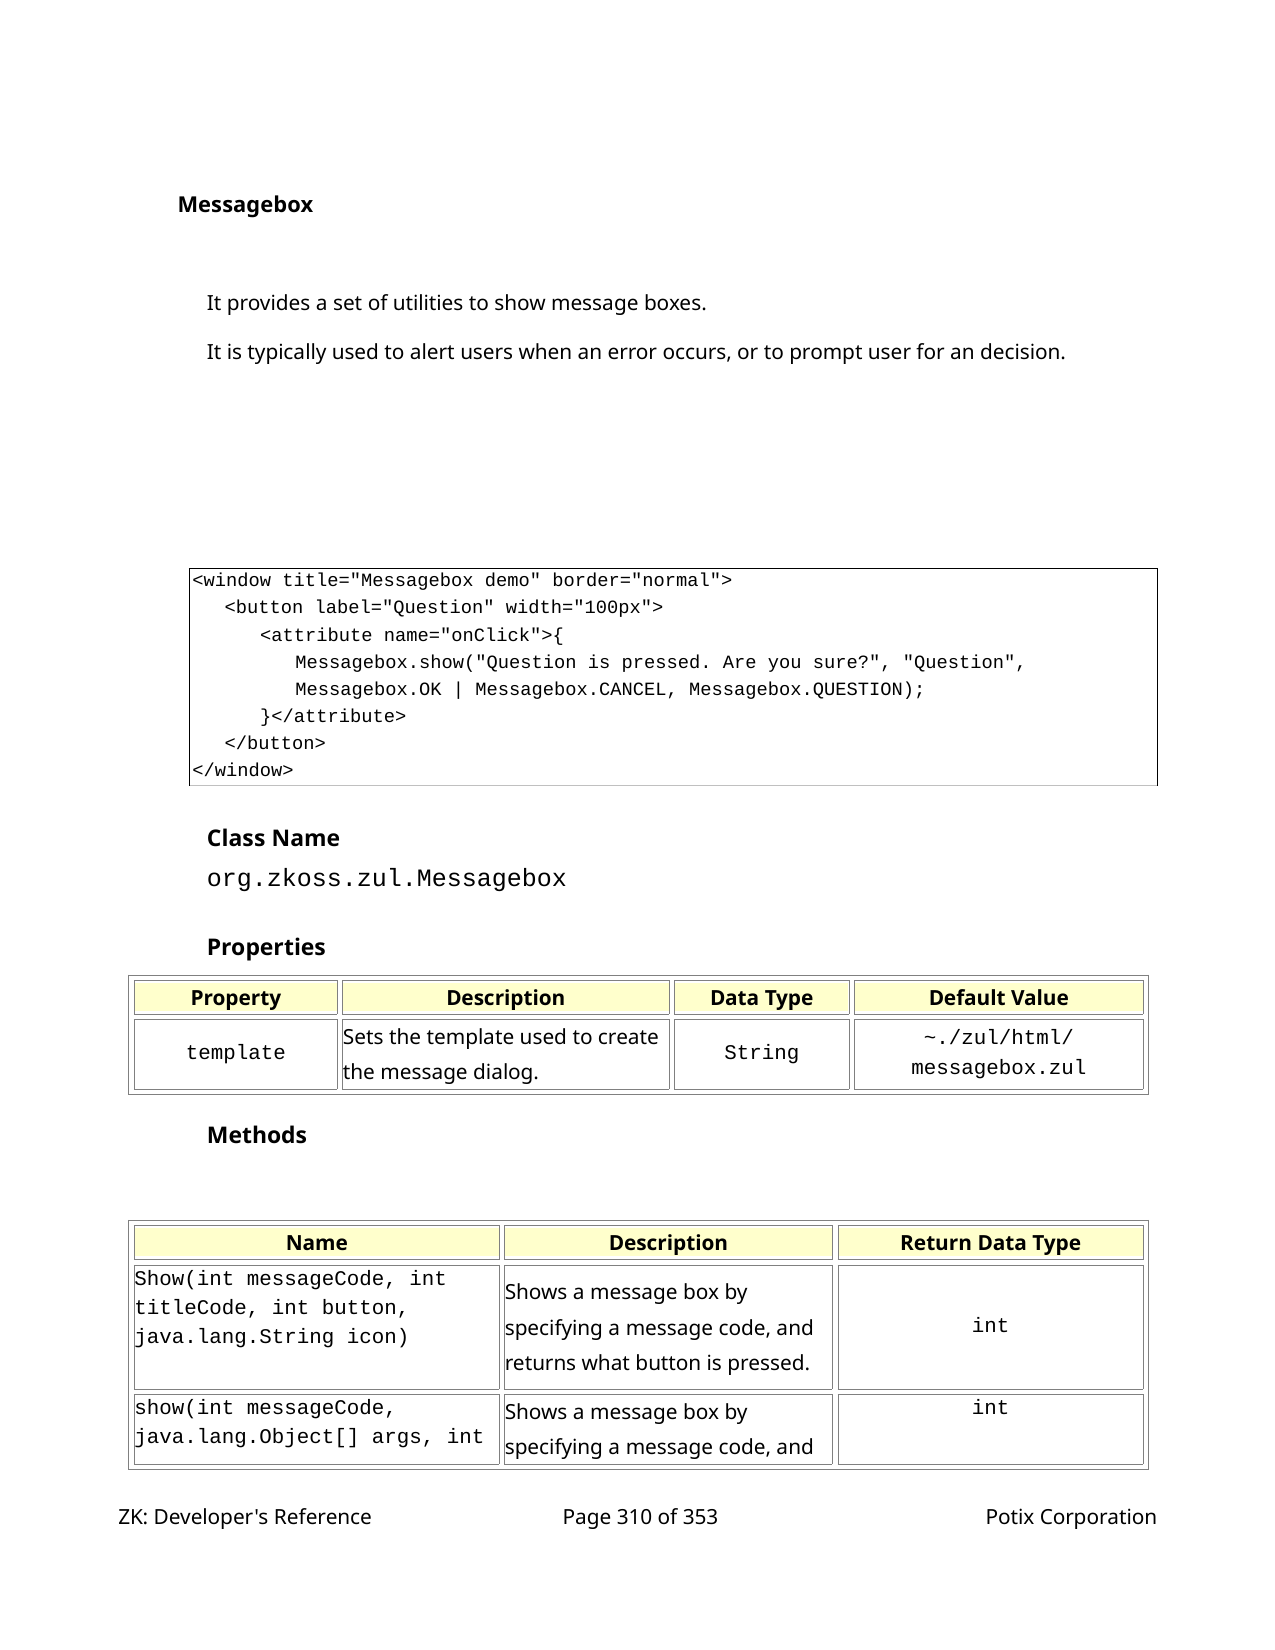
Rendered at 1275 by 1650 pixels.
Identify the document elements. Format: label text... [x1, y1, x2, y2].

subtitle Methods [207, 1119, 1157, 1150]
table_header Description [340, 976, 672, 1014]
text <window title="Messagebox demo" border="normal"> [190, 569, 1157, 592]
table_header Name [131, 1221, 502, 1259]
table_cell show(int messageCode, java.lang.Object[] args, int [131, 1389, 502, 1463]
text <button label="Question" width="100px"> [190, 595, 1157, 619]
table_header Data Type [672, 976, 851, 1014]
subtitle Messagebox [177, 189, 1157, 219]
text </window> [190, 758, 1157, 785]
text <attribute name="onClick">{ [190, 622, 1157, 647]
table_cell Shows a message box by specifying a message code, and returns what button is pressed. [502, 1259, 835, 1389]
text It is typically used to alert users when an error occurs, or to prompt user for an decision. [207, 337, 1157, 365]
table_cell Show(int messageCode, int titleCode, int button, java.lang.String icon) [131, 1259, 502, 1389]
subtitle Properties [207, 931, 1157, 962]
table_header Property [131, 976, 340, 1014]
table_header Description [502, 1221, 835, 1259]
table_cell int [835, 1259, 1146, 1389]
text org.zkoss.zul.Messagebox [207, 866, 1157, 894]
table_cell Sets the template used to create the message dialog. [340, 1014, 672, 1089]
table_header Return Data Type [835, 1221, 1146, 1259]
subtitle Class Name [207, 822, 1157, 853]
table_cell Shows a message box by specifying a message code, and [502, 1389, 835, 1463]
table_cell template [131, 1014, 340, 1089]
text </button> [190, 731, 1157, 755]
table_cell int [835, 1389, 1146, 1463]
text Messagebox.show("Question is pressed. Are you sure?", "Question", [190, 649, 1157, 674]
text }</attribute> [190, 704, 1157, 728]
table_header Default Value [851, 976, 1146, 1014]
table_cell ~./zul/html/messagebox.zul [851, 1014, 1146, 1089]
table_cell String [672, 1014, 851, 1089]
text It provides a set of utilities to show message boxes. [207, 288, 1157, 317]
text Messagebox.OK | Messagebox.CANCEL, Messagebox.QUESTION); [190, 677, 1157, 701]
